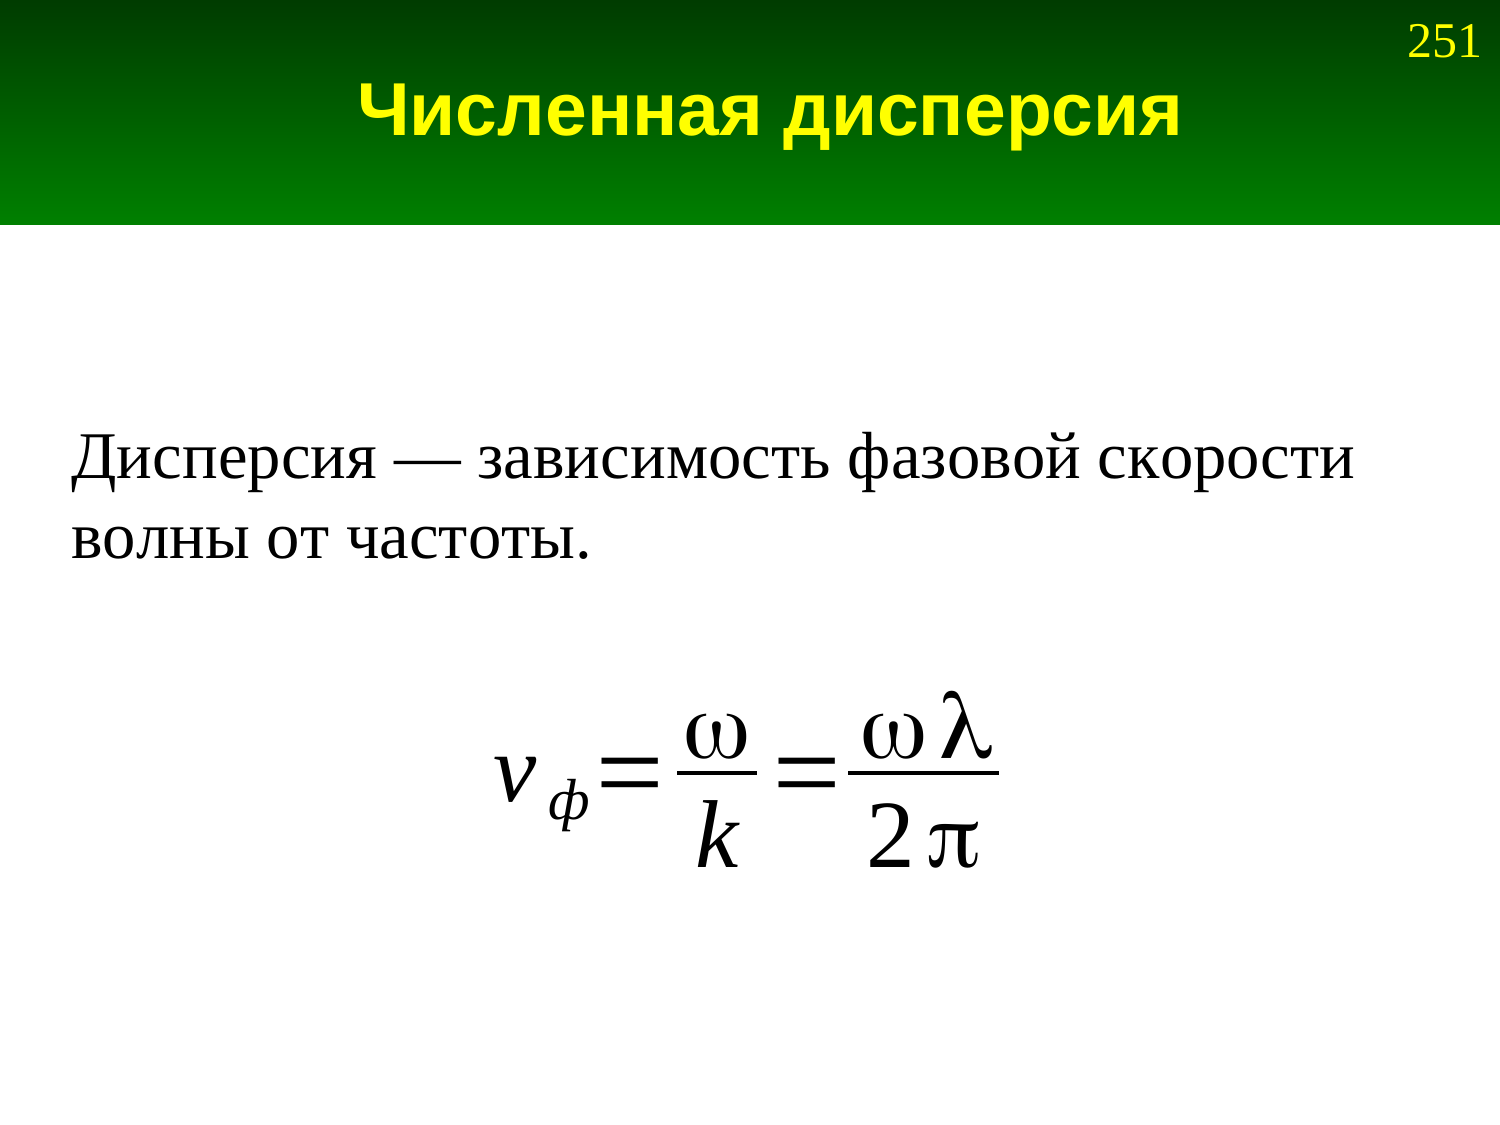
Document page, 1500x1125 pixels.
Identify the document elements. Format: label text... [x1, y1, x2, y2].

chart [469, 686, 1031, 886]
title Численная дисперсия [100, 7, 1441, 204]
text_box Дисперсия — зависимость фазовой скорости волны от частоты. [56, 404, 1444, 580]
